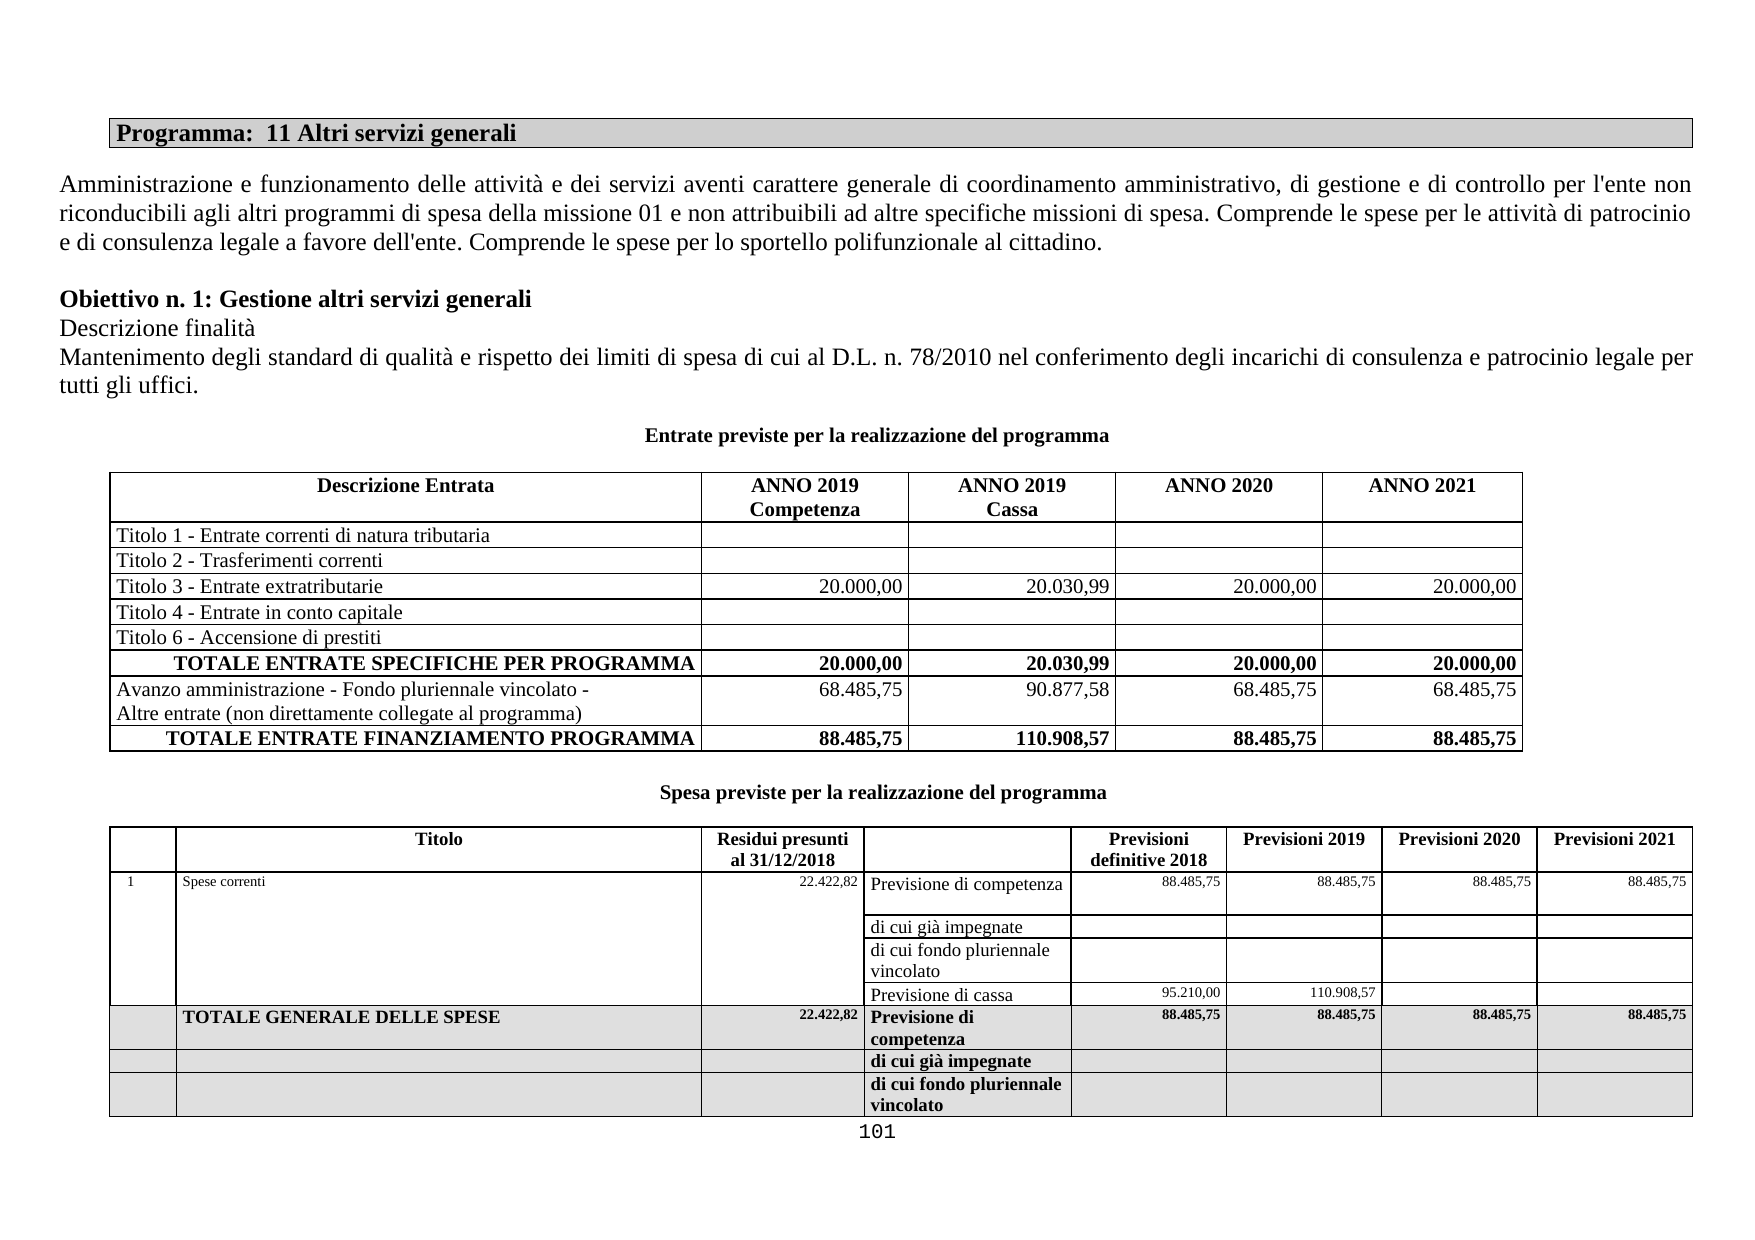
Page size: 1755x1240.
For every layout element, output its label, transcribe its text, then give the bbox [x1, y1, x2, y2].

table_cell [1383, 983, 1536, 1005]
table_cell 20.030,99 [909, 651, 1115, 675]
table_cell [110, 1073, 176, 1116]
text Mantenimento degli standard di qualità e rispetto dei limiti di spesa di cui al D.L. n. 78/2010 nel conferimento degli incarichi di consulenza e patrocinio legale per tutti gli uffici. [59, 342, 1695, 399]
table_cell 1 [111, 873, 175, 914]
table_cell Titolo 3 - Entrate extratributarie [111, 574, 701, 598]
table_cell TOTALE GENERALE DELLE SPESE [177, 1006, 701, 1049]
text Entrate previste per la realizzazione del programma [59, 423, 1695, 447]
table_cell 20.000,00 [702, 574, 908, 598]
table_cell TOTALE ENTRATE SPECIFICHE PER PROGRAMMA [111, 651, 701, 675]
table_cell 88.485,75 [1323, 726, 1522, 750]
table_cell [177, 1073, 701, 1116]
table_cell 20.000,00 [1323, 651, 1522, 675]
table_cell 88.485,75 [1538, 1006, 1692, 1049]
table_header ANNO 2019 Competenza [702, 473, 908, 521]
table_cell di cui fondo pluriennale vincolato [865, 1073, 1071, 1116]
table_cell [1323, 523, 1522, 547]
table_header Residui presunti al 31/12/2018 [702, 828, 863, 871]
table_cell 68.485,75 [1323, 677, 1522, 725]
table_cell 88.485,75 [1072, 1006, 1226, 1049]
table_cell [909, 548, 1115, 572]
table_cell [1072, 939, 1226, 982]
table_cell [1227, 1050, 1381, 1072]
table_cell [702, 1073, 864, 1116]
table_cell [1072, 916, 1226, 937]
table_cell [702, 625, 908, 649]
table_cell [1116, 548, 1322, 572]
table_cell 88.485,75 [702, 726, 908, 750]
table_header Previsioni definitive 2018 [1072, 828, 1226, 871]
table_cell di cui fondo pluriennale vincolato [865, 939, 1070, 982]
table_cell [702, 548, 908, 572]
table_cell [1227, 939, 1381, 982]
table_cell [177, 914, 701, 937]
table_cell [702, 914, 863, 937]
table_cell 20.000,00 [702, 651, 908, 675]
table_cell [1116, 625, 1322, 649]
table_cell [1227, 916, 1381, 937]
table_cell 20.030,99 [909, 574, 1115, 598]
table_cell [702, 523, 908, 547]
table_cell 68.485,75 [702, 677, 908, 725]
table_cell [111, 982, 175, 1005]
table_cell 20.000,00 [1116, 574, 1322, 598]
table_cell [1538, 916, 1692, 937]
table_cell [909, 523, 1115, 547]
text Descrizione finalità [59, 313, 1695, 342]
table_cell 88.485,75 [1116, 726, 1322, 750]
table_cell Spese correnti [177, 873, 701, 914]
table_cell [1072, 1050, 1226, 1072]
table_cell [1538, 983, 1692, 1005]
table_cell 95.210,00 [1072, 983, 1226, 1005]
table_cell [909, 600, 1115, 624]
table_cell [111, 914, 175, 937]
table_cell [702, 982, 863, 1005]
table_header Previsioni 2019 [1227, 828, 1381, 871]
table_cell [177, 982, 701, 1005]
table_cell 110.908,57 [909, 726, 1115, 750]
table_cell 88.485,75 [1227, 1006, 1381, 1049]
table_cell [111, 937, 175, 982]
table_cell [1383, 939, 1536, 982]
table_header Previsioni 2020 [1383, 828, 1536, 871]
text Amministrazione e funzionamento delle attività e dei servizi aventi carattere generale di coordinamento amministrativo, di gestione e di controllo per l'ente non riconducibili agli altri programmi di spesa della missione 01 e non attribuibili ad altre specifiche missioni di spesa. Comprende le spese per le attività di patrocinio e di consulenza legale a favore dell'ente. Comprende le spese per lo sportello polifunzionale al cittadino. [59, 169, 1695, 256]
table_header ANNO 2021 [1323, 473, 1522, 521]
table_cell [1538, 939, 1692, 982]
table_header ANNO 2019 Cassa [909, 473, 1115, 521]
table_cell 20.000,00 [1323, 574, 1522, 598]
table_cell 88.485,75 [1227, 873, 1381, 914]
table_cell [1116, 523, 1322, 547]
table_cell Previsione di competenza [865, 1006, 1071, 1049]
table_cell [1323, 548, 1522, 572]
table_cell [110, 1050, 176, 1072]
table_header [865, 828, 1070, 871]
table_cell [177, 1050, 701, 1072]
table_cell Previsione di cassa [865, 983, 1070, 1005]
table_cell [1323, 600, 1522, 624]
table_cell Titolo 1 - Entrate correnti di natura tributaria [111, 523, 701, 547]
table_cell Titolo 4 - Entrate in conto capitale [111, 600, 701, 624]
table_cell 90.877,58 [909, 677, 1115, 725]
table_cell [1072, 1073, 1226, 1116]
table_cell [1116, 600, 1322, 624]
table_cell [702, 1050, 864, 1072]
table_cell [909, 625, 1115, 649]
table_cell Programma: 11 Altri servizi generali [110, 119, 1692, 147]
table_cell 22.422,82 [702, 1006, 864, 1049]
table_cell [1382, 1050, 1537, 1072]
table_header [111, 828, 175, 871]
table_header ANNO 2020 [1116, 473, 1322, 521]
text Obiettivo n. 1: Gestione altri servizi generali [59, 284, 1695, 313]
table_cell [1383, 916, 1536, 937]
table_cell [177, 937, 701, 982]
table_cell 22.422,82 [702, 873, 863, 914]
table_cell Titolo 6 - Accensione di prestiti [111, 625, 701, 649]
table_cell Avanzo amministrazione - Fondo pluriennale vincolato - Altre entrate (non direttamente collegate al programma) [111, 677, 701, 725]
table_cell di cui già impegnate [865, 1050, 1071, 1072]
table_cell 88.485,75 [1072, 873, 1226, 914]
table_header Descrizione Entrata [111, 473, 701, 521]
table_cell [702, 937, 863, 982]
table_cell 68.485,75 [1116, 677, 1322, 725]
table_cell [1538, 1073, 1692, 1116]
table_cell 88.485,75 [1383, 873, 1536, 914]
text Spesa previste per la realizzazione del programma [59, 776, 1695, 805]
table_header Previsioni 2021 [1538, 828, 1692, 871]
table_cell [1227, 1073, 1381, 1116]
table_cell TOTALE ENTRATE FINANZIAMENTO PROGRAMMA [111, 726, 701, 750]
table_cell [110, 1006, 176, 1049]
table_cell [1323, 625, 1522, 649]
table_cell 88.485,75 [1538, 873, 1692, 914]
table_cell Previsione di competenza [865, 873, 1070, 914]
table_cell [1382, 1073, 1537, 1116]
table_header Titolo [177, 828, 701, 871]
table_cell Titolo 2 - Trasferimenti correnti [111, 548, 701, 572]
table_cell di cui già impegnate [865, 916, 1070, 937]
table_cell 20.000,00 [1116, 651, 1322, 675]
table_cell 88.485,75 [1382, 1006, 1537, 1049]
table_cell [1538, 1050, 1692, 1072]
table_cell [702, 600, 908, 624]
table_cell 110.908,57 [1227, 983, 1381, 1005]
